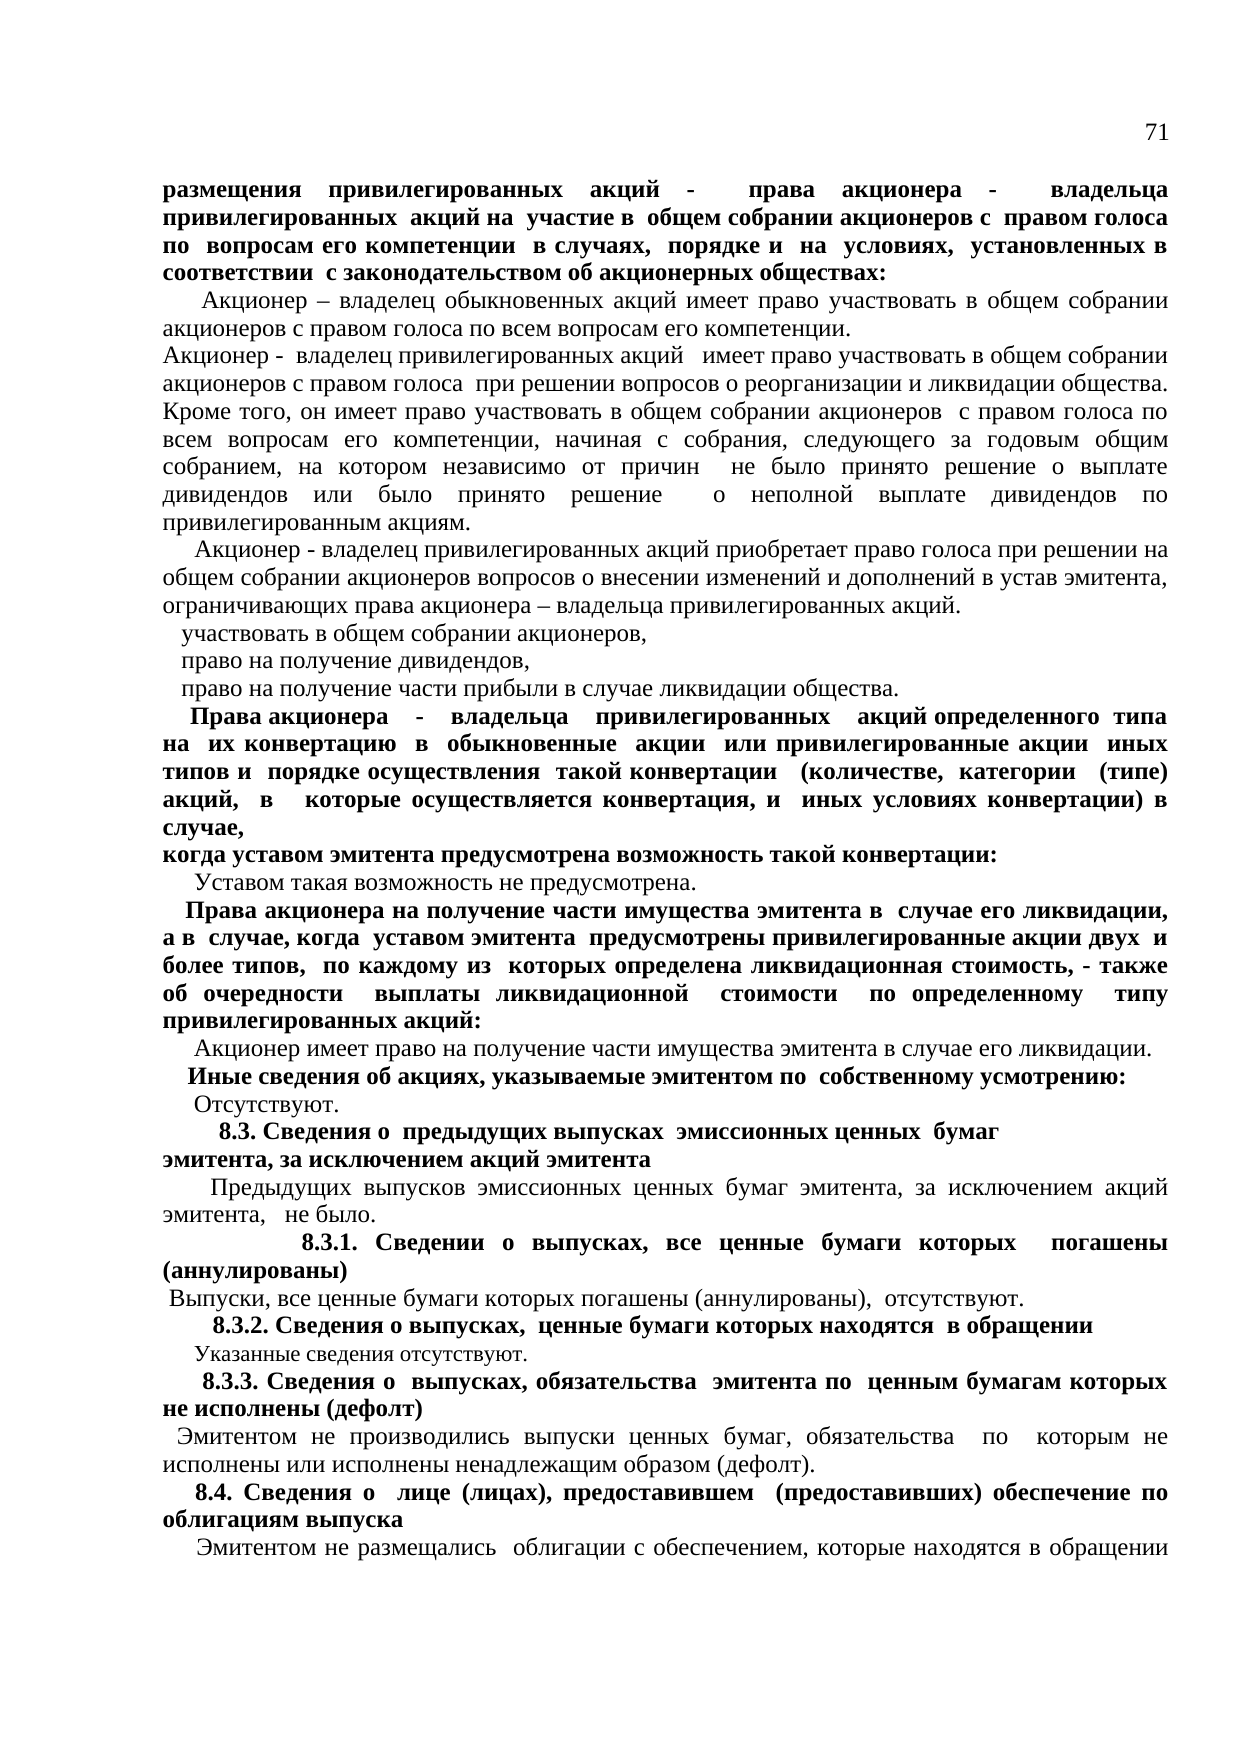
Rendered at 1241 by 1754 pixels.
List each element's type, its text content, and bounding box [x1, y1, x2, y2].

text Указанные сведения отсутствуют. [162, 1339, 1169, 1367]
text 8.3.1. Сведении о выпусках, все ценные бумаги которых погашены (аннулированы) [162, 1228, 1169, 1284]
text Предыдущих выпусков эмиссионных ценных бумаг эмитента, за исключением акций эмитента, не было. [162, 1173, 1169, 1228]
text Акционер – владелец обыкновенных акций имеет право участвовать в общем собрании акционеров с правом голоса по всем вопросам его компетенции. [162, 286, 1169, 342]
text Права акционера на получение части имущества эмитента в случае его ликвидации, а в случае, когда уставом эмитента предусмотрены привилегированные акции двух и более типов, по каждому из которых определена ликвидационная стоимость, - также об очередности выплаты ликвидационной стоимости по определенному типу привилегированных акций: [162, 896, 1169, 1034]
text 8.3.3. Сведения о выпусках, обязательства эмитента по ценным бумагам которых не исполнены (дефолт) [162, 1367, 1169, 1422]
text когда уставом эмитента предусмотрена возможность такой конвертации: [162, 840, 1169, 868]
text Выпуски, все ценные бумаги которых погашены (аннулированы), отсутствуют. [162, 1284, 1169, 1311]
text 8.3.2. Сведения о выпусках, ценные бумаги которых находятся в обращении [162, 1311, 1169, 1339]
text Эмитентом не размещались облигации с обеспечением, которые находятся в обращении [162, 1533, 1169, 1561]
text Права акционера - владельца привилегированных акций определенного типа на их конвертацию в обыкновенные акции или привилегированные акции иных типов и порядке осуществления такой конвертации (количестве, категории (типе) акций, в которые осуществляется конвертация, и иных условиях конвертации) в случае, [162, 702, 1169, 840]
text Акционер - владелец привилегированных акций приобретает право голоса при решении на общем собрании акционеров вопросов о внесении изменений и дополнений в устав эмитента, ограничивающих права акционера – владельца привилегированных акций. [162, 536, 1169, 619]
text Акционер - владелец привилегированных акций имеет право участвовать в общем собрании акционеров с правом голоса при решении вопросов о реорганизации и ликвидации общества. Кроме того, он имеет право участвовать в общем собрании акционеров с правом голоса по всем вопросам его компетенции, начиная с собрания, следующего за годовым общим собранием, на котором независимо от причин не было принято решение о выплате дивидендов или было принято решение о неполной выплате дивидендов по привилегированным акциям. [162, 342, 1169, 536]
text Уставом такая возможность не предусмотрена. [162, 868, 1169, 896]
text эмитента, за исключением акций эмитента [162, 1145, 1169, 1173]
text право на получение части прибыли в случае ликвидации общества. [162, 674, 1169, 702]
text 8.3. Сведения о предыдущих выпусках эмиссионных ценных бумаг [162, 1117, 1169, 1145]
text размещения привилегированных акций - права акционера - владельца привилегированных акций на участие в общем собрании акционеров с правом голоса по вопросам его компетенции в случаях, порядке и на условиях, установленных в соответствии с законодательством об акционерных обществах: [162, 175, 1169, 286]
text 8.4. Сведения о лице (лицах), предоставившем (предоставивших) обеспечение по облигациям выпуска [162, 1478, 1169, 1533]
text Иные сведения об акциях, указываемые эмитентом по собственному усмотрению: [162, 1062, 1169, 1090]
text Акционер имеет право на получение части имущества эмитента в случае его ликвидации. [162, 1034, 1169, 1062]
text Эмитентом не производились выпуски ценных бумаг, обязательства по которым не исполнены или исполнены ненадлежащим образом (дефолт). [162, 1422, 1169, 1478]
text Отсутствуют. [162, 1090, 1169, 1117]
text право на получение дивидендов, [162, 646, 1169, 674]
text участвовать в общем собрании акционеров, [162, 619, 1169, 646]
